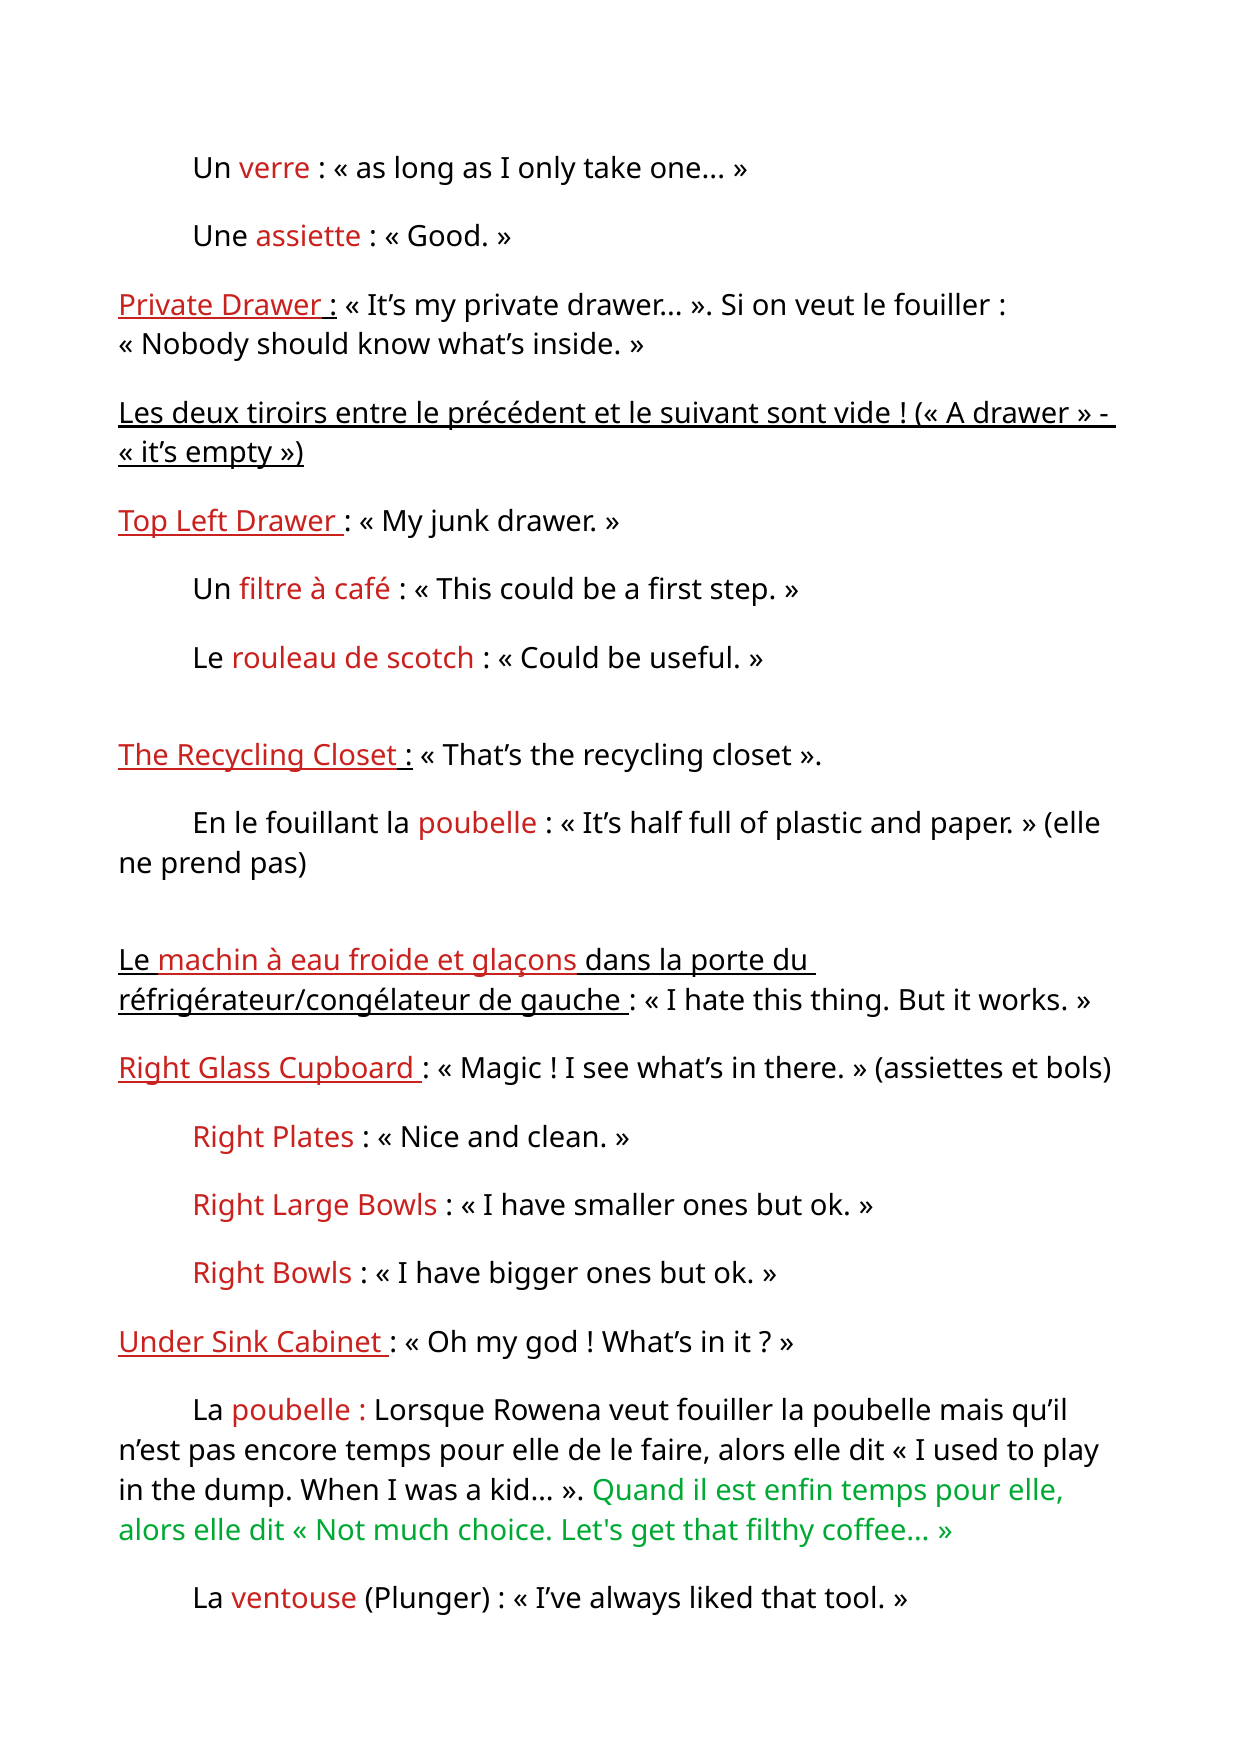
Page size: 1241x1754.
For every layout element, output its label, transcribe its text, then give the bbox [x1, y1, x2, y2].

text Les deux tiroirs entre le précédent et le suivant sont vide ! (« A drawer » - « it’s empty ») [118, 392, 1122, 471]
text La ventouse (Plunger) : « I’ve always liked that tool. » [118, 1577, 1122, 1617]
text The Recycling Closet : « That’s the recycling closet ». [118, 734, 1122, 774]
text Right Large Bowls : « I have smaller ones but ok. » [118, 1184, 1122, 1224]
text Le machin à eau froide et glaçons dans la porte du réfrigérateur/congélateur de gauche : « I hate this thing. But it works. » [118, 939, 1122, 1019]
text Under Sink Cabinet : « Oh my god ! What’s in it ? » [118, 1321, 1122, 1361]
text En le fouillant la poubelle : « It’s half full of plastic and paper. » (elle ne prend pas) [118, 802, 1122, 882]
text Right Glass Cupboard : « Magic ! I see what’s in there. » (assiettes et bols) [118, 1047, 1122, 1087]
text Right Plates : « Nice and clean. » [118, 1116, 1122, 1156]
text Private Drawer : « It’s my private drawer... ». Si on veut le fouiller : « Nobody should know what’s inside. » [118, 284, 1122, 363]
text Un verre : « as long as I only take one... » [118, 147, 1122, 187]
text Top Left Drawer : « My junk drawer. » [118, 500, 1122, 540]
text Une assiette : « Good. » [118, 215, 1122, 255]
text Un filtre à café : « This could be a first step. » [118, 568, 1122, 608]
text Le rouleau de scotch : « Could be useful. » [118, 637, 1122, 677]
text La poubelle : Lorsque Rowena veut fouiller la poubelle mais qu’il n’est pas encore temps pour elle de le faire, alors elle dit « I used to play in the dump. When I was a kid… ». Quand il est enfin temps pour elle, alors elle dit « Not much choice. Let's get that filthy coffee… » [118, 1390, 1122, 1548]
text Right Bowls : « I have bigger ones but ok. » [118, 1253, 1122, 1292]
